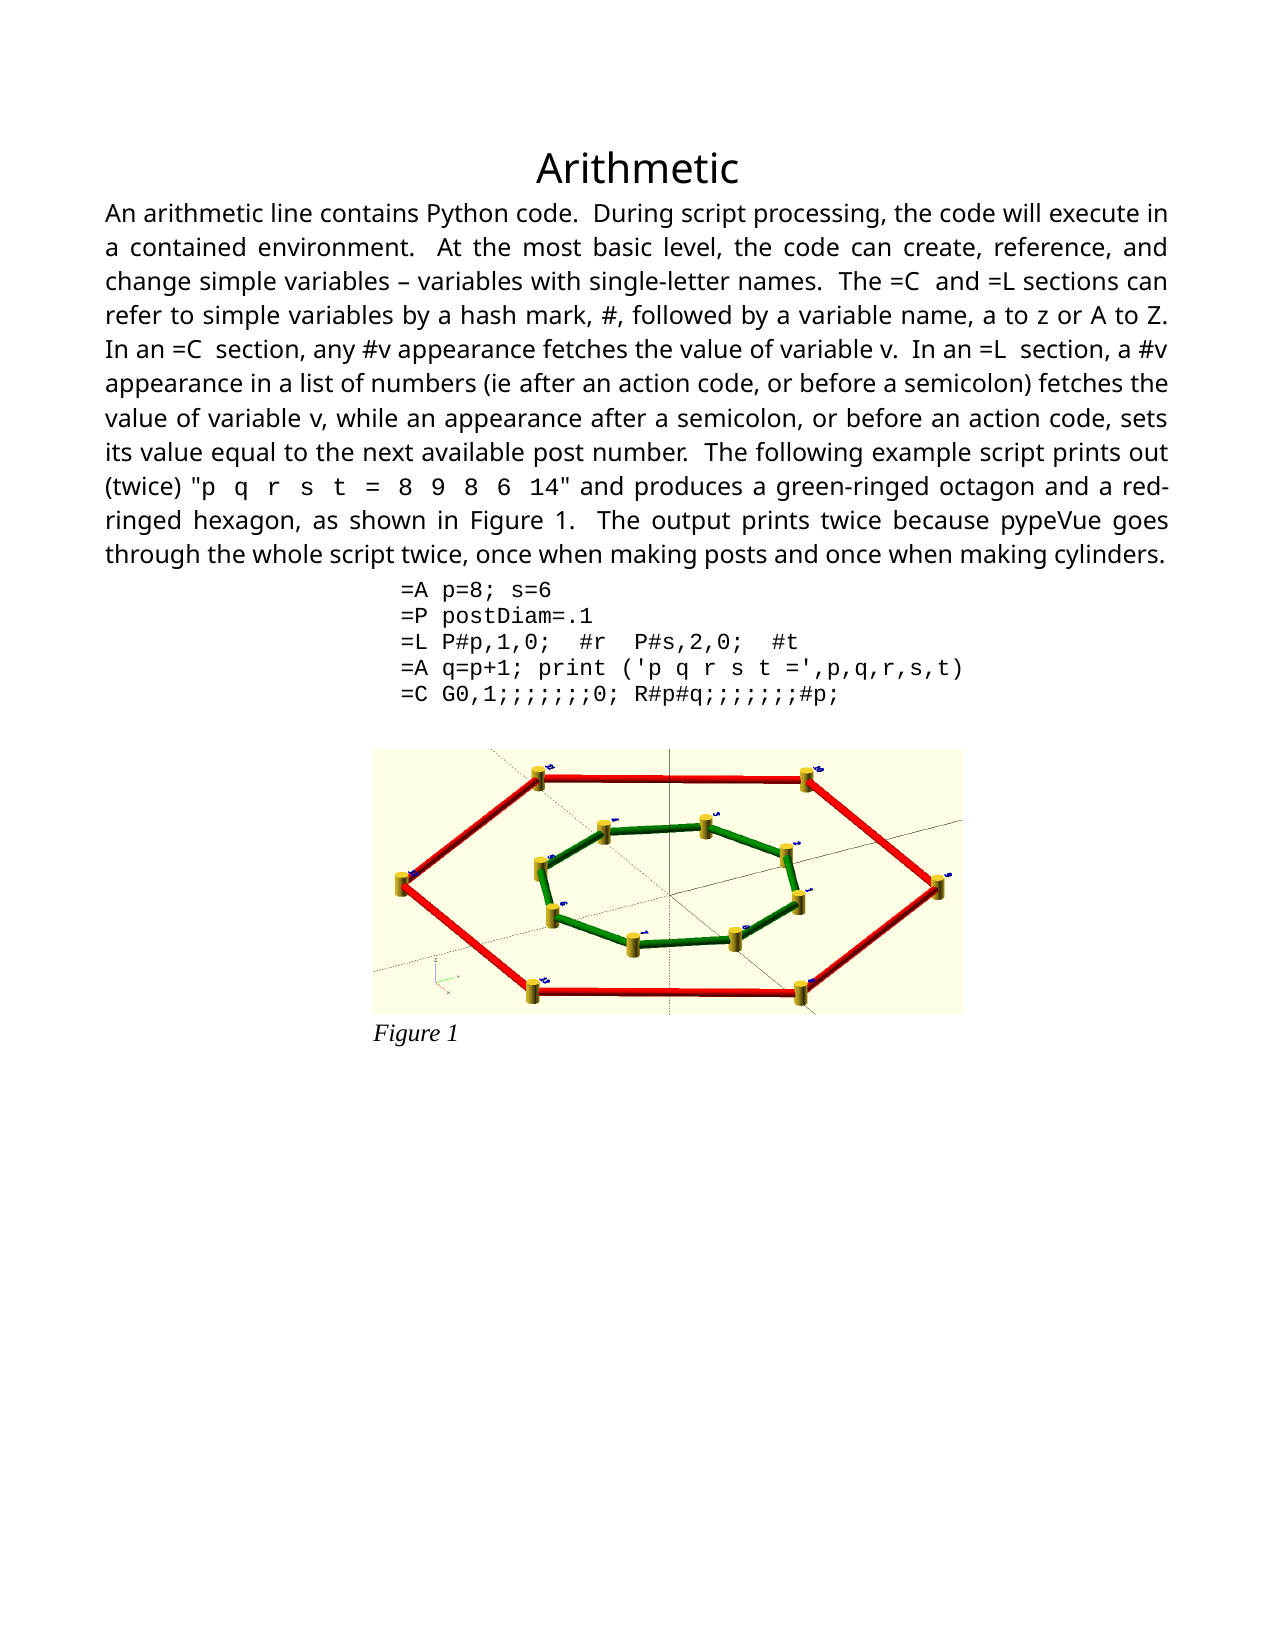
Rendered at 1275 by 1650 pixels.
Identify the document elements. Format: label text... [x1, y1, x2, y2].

picture [373, 749, 963, 1015]
text An arithmetic line contains Python code. During script processing, the code will execute in a contained environment. At the most basic level, the code can create, reference, and change simple variables – variables with single-letter names. The =C and =L sections can refer to simple variables by a hash mark, #, followed by a variable name, a to z or A to Z. In an =C section, any #v appearance fetches the value of variable v. In an =L section, a #v appearance in a list of numbers (ie after an action code, or before a semicolon) fetches the value of variable v, while an appearance after a semicolon, or before an action code, sets its value equal to the next available post number. The following example script prints out (twice) "p q r s t = 8 9 8 6 14" and produces a green-ringed octagon and a red-ringed hexagon, as shown in Figure 1. The output prints twice because pypeVue goes through the whole script twice, once when making posts and once when making cylinders. [105, 196, 1170, 571]
text =A q=p+1; print ('p q r s t =',p,q,r,s,t) [105, 657, 1170, 683]
text =L P#p,1,0; #r P#s,2,0; #t [105, 631, 1170, 657]
text =P postDiam=.1 [105, 605, 1170, 631]
text Figure 1 [373, 1015, 963, 1047]
text Arithmetic [105, 139, 1170, 196]
text =A p=8; s=6 [105, 571, 1170, 605]
text =C G0,1;;;;;;;0; R#p#q;;;;;;;#p; [105, 683, 1170, 708]
